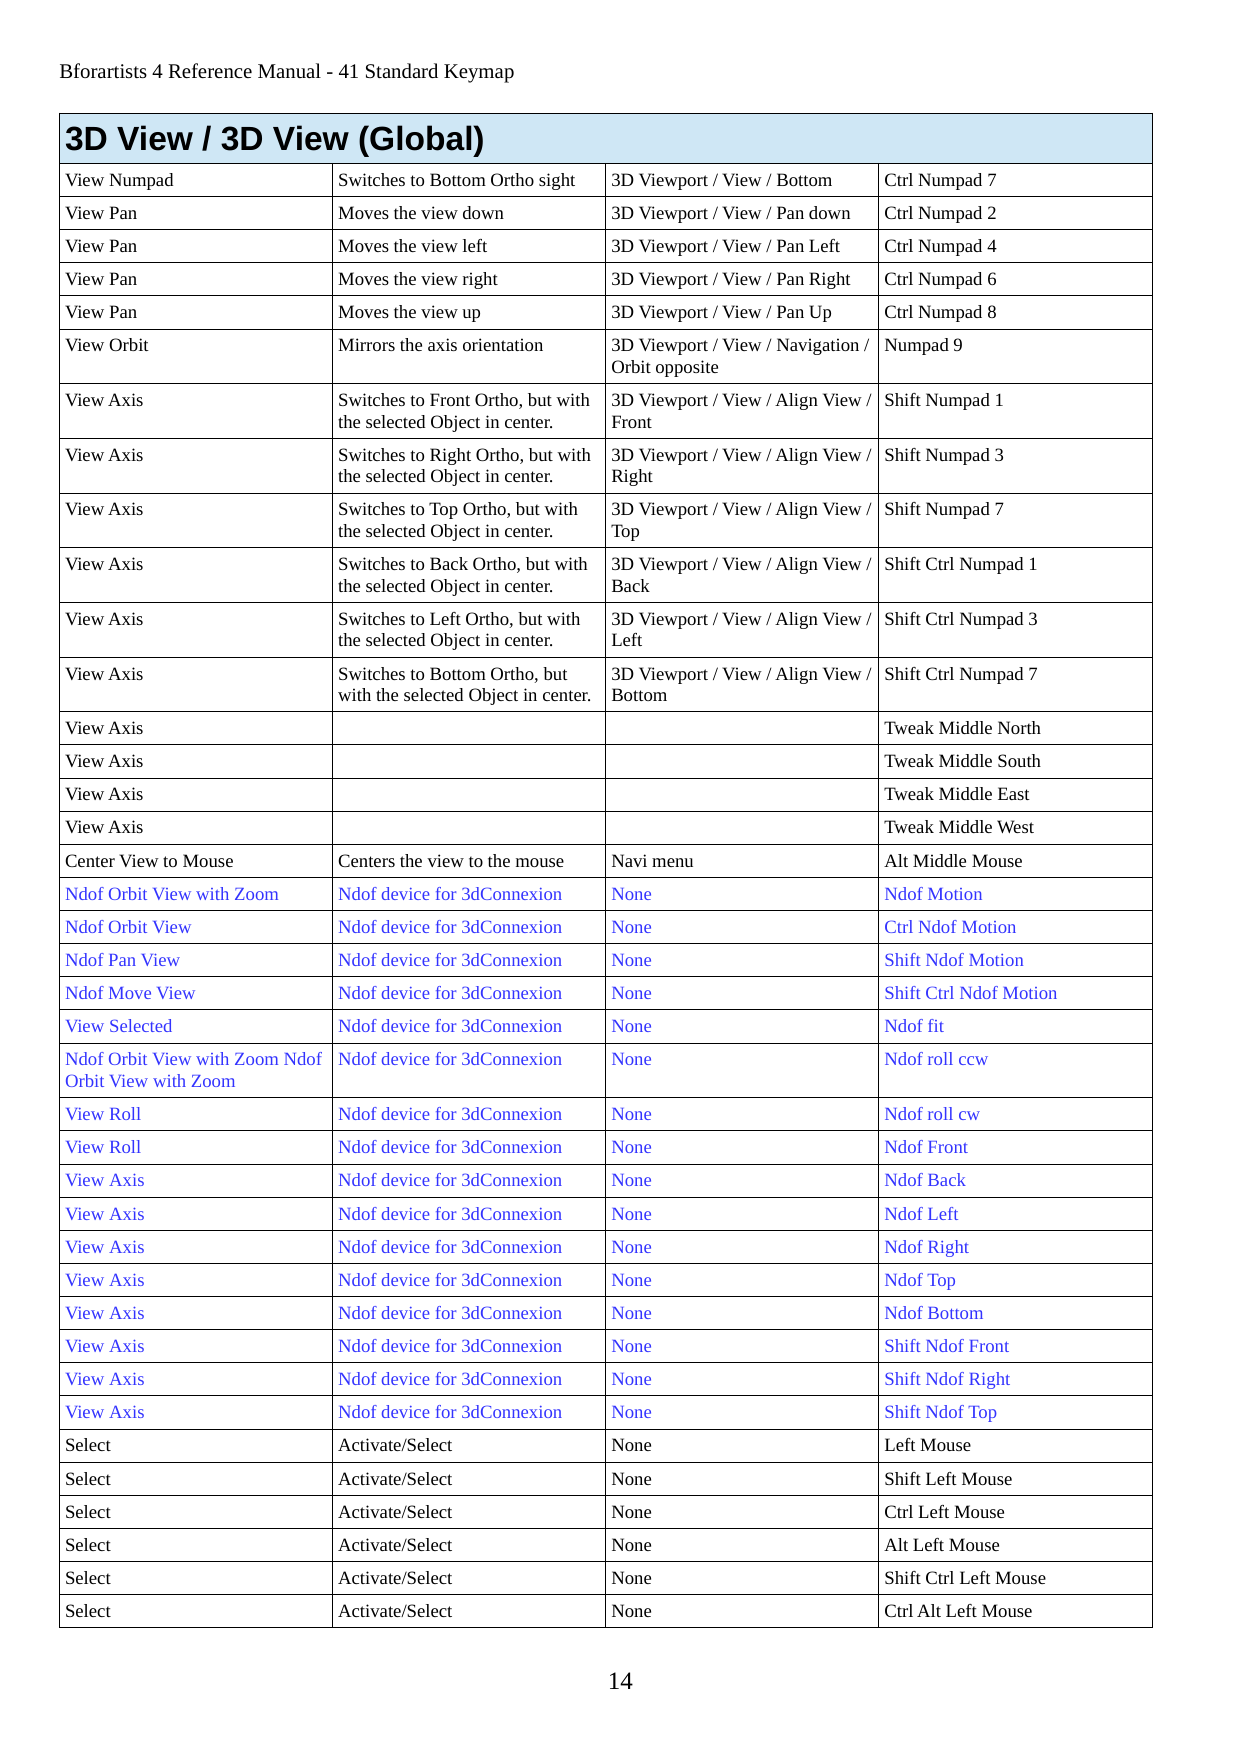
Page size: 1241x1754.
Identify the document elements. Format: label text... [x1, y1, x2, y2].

table_cell Ndof Top [879, 1264, 1152, 1296]
table_cell Left Mouse [879, 1430, 1152, 1462]
table_cell Navi menu [606, 845, 878, 877]
table_cell Ndof device for 3dConnexion [333, 977, 605, 1009]
table_cell Shift Numpad 1 [879, 384, 1152, 438]
table_cell 3D Viewport / View / Pan Left [606, 230, 878, 262]
table_cell Center View to Mouse [60, 845, 332, 877]
table_cell Switches to Top Ortho, but with the selected Object in center. [333, 494, 605, 547]
table_cell None [606, 1396, 878, 1428]
table_cell Select [60, 1562, 332, 1594]
table_cell [333, 812, 605, 844]
table_cell Activate/Select [333, 1562, 605, 1594]
table_cell 3D Viewport / View / Align View / Bottom [606, 658, 878, 711]
table_cell Switches to Bottom Ortho, but with the selected Object in center. [333, 658, 605, 711]
table_cell [606, 812, 878, 844]
table_cell 3D Viewport / View / Pan Up [606, 296, 878, 328]
table_cell 3D Viewport / View / Pan Right [606, 263, 878, 295]
table_cell Ndof Pan View [60, 944, 332, 976]
table_cell Mirrors the axis orientation [333, 330, 605, 383]
table_cell View Axis [60, 1198, 332, 1230]
table_cell View Axis [60, 712, 332, 744]
table_cell None [606, 1330, 878, 1362]
table_cell None [606, 1264, 878, 1296]
table_cell 3D Viewport / View / Align View / Back [606, 548, 878, 602]
table_cell Numpad 9 [879, 330, 1152, 383]
table_cell Select [60, 1529, 332, 1561]
table_cell [606, 779, 878, 811]
table_cell View Axis [60, 603, 332, 657]
table_cell View Orbit [60, 330, 332, 383]
table_cell View Axis [60, 1264, 332, 1296]
table_cell Activate/Select [333, 1463, 605, 1495]
table_cell Ndof Orbit View with Zoom [60, 878, 332, 910]
table_cell None [606, 1496, 878, 1528]
table_cell View Axis [60, 1330, 332, 1362]
table_cell [333, 745, 605, 777]
table_cell Alt Left Mouse [879, 1529, 1152, 1561]
table_cell 3D Viewport / View / Align View / Front [606, 384, 878, 438]
table_cell View Axis [60, 1165, 332, 1197]
table_cell None [606, 1165, 878, 1197]
table_cell None [606, 1562, 878, 1594]
table_cell Activate/Select [333, 1430, 605, 1462]
table_cell Ndof Front [879, 1131, 1152, 1163]
table_cell Ndof device for 3dConnexion [333, 911, 605, 943]
table_cell Shift Ctrl Numpad 1 [879, 548, 1152, 602]
table_cell Ndof device for 3dConnexion [333, 1098, 605, 1130]
table_cell Ndof device for 3dConnexion [333, 944, 605, 976]
table_cell None [606, 1010, 878, 1042]
table_cell Ndof Move View [60, 977, 332, 1009]
table_cell Ndof Left [879, 1198, 1152, 1230]
table_cell View Axis [60, 658, 332, 711]
table_cell View Axis [60, 439, 332, 492]
table_cell Shift Ctrl Ndof Motion [879, 977, 1152, 1009]
table_cell Select [60, 1496, 332, 1528]
table_cell None [606, 1529, 878, 1561]
table_cell Switches to Left Ortho, but with the selected Object in center. [333, 603, 605, 657]
table_cell Shift Ctrl Left Mouse [879, 1562, 1152, 1594]
table_cell None [606, 944, 878, 976]
table_cell Ndof device for 3dConnexion [333, 1297, 605, 1329]
table_cell None [606, 1363, 878, 1395]
table_cell Ctrl Numpad 7 [879, 164, 1152, 196]
table_cell 3D Viewport / View / Align View / Top [606, 494, 878, 547]
table_cell None [606, 1297, 878, 1329]
table_cell View Numpad [60, 164, 332, 196]
table_cell Ctrl Numpad 6 [879, 263, 1152, 295]
table_cell Alt Middle Mouse [879, 845, 1152, 877]
table_cell Shift Numpad 3 [879, 439, 1152, 492]
table_cell Ndof device for 3dConnexion [333, 1231, 605, 1263]
table_cell Ndof device for 3dConnexion [333, 1044, 605, 1097]
table_cell [606, 712, 878, 744]
table_cell Moves the view left [333, 230, 605, 262]
table_cell Shift Numpad 7 [879, 494, 1152, 547]
table_cell Tweak Middle South [879, 745, 1152, 777]
table_cell [606, 745, 878, 777]
table_cell 3D Viewport / View / Align View / Right [606, 439, 878, 492]
table_cell Shift Left Mouse [879, 1463, 1152, 1495]
table_cell View Axis [60, 384, 332, 438]
table_cell View Axis [60, 1363, 332, 1395]
table_cell Ndof device for 3dConnexion [333, 1396, 605, 1428]
table_cell Ctrl Left Mouse [879, 1496, 1152, 1528]
table_cell 3D Viewport / View / Align View / Left [606, 603, 878, 657]
table_cell View Pan [60, 197, 332, 229]
table_cell Moves the view down [333, 197, 605, 229]
table_cell Ndof device for 3dConnexion [333, 878, 605, 910]
table_cell Ctrl Numpad 4 [879, 230, 1152, 262]
table_cell Ndof device for 3dConnexion [333, 1198, 605, 1230]
table_cell None [606, 1044, 878, 1097]
table_cell Switches to Back Ortho, but with the selected Object in center. [333, 548, 605, 602]
table_cell 3D Viewport / View / Bottom [606, 164, 878, 196]
table_cell Centers the view to the mouse [333, 845, 605, 877]
table_cell Ndof roll ccw [879, 1044, 1152, 1097]
table_cell Ndof Back [879, 1165, 1152, 1197]
table_cell Ndof device for 3dConnexion [333, 1363, 605, 1395]
table_cell Tweak Middle West [879, 812, 1152, 844]
table_cell 3D Viewport / View / Pan down [606, 197, 878, 229]
table_cell View Axis [60, 1297, 332, 1329]
table_cell View Axis [60, 1396, 332, 1428]
table_cell Ndof Orbit View [60, 911, 332, 943]
table_cell Ndof device for 3dConnexion [333, 1165, 605, 1197]
table_cell None [606, 977, 878, 1009]
table_cell Shift Ndof Top [879, 1396, 1152, 1428]
table_cell Ndof device for 3dConnexion [333, 1330, 605, 1362]
table_cell Ndof device for 3dConnexion [333, 1264, 605, 1296]
table_cell View Pan [60, 230, 332, 262]
table_cell Select [60, 1463, 332, 1495]
table_cell None [606, 1430, 878, 1462]
table_cell None [606, 1463, 878, 1495]
table_cell Ndof Right [879, 1231, 1152, 1263]
table_cell Ndof device for 3dConnexion [333, 1010, 605, 1042]
table_cell Ctrl Alt Left Mouse [879, 1595, 1152, 1627]
table_cell View Axis [60, 548, 332, 602]
table_cell Ndof Orbit View with Zoom Ndof Orbit View with Zoom [60, 1044, 332, 1097]
table_cell None [606, 1098, 878, 1130]
table_cell Shift Ndof Front [879, 1330, 1152, 1362]
table_cell Shift Ndof Right [879, 1363, 1152, 1395]
table_cell None [606, 1595, 878, 1627]
table_cell None [606, 1198, 878, 1230]
table_cell Select [60, 1430, 332, 1462]
table_cell View Axis [60, 779, 332, 811]
table_cell Activate/Select [333, 1595, 605, 1627]
table_cell Ctrl Numpad 8 [879, 296, 1152, 328]
table_cell Shift Ndof Motion [879, 944, 1152, 976]
table_cell None [606, 1231, 878, 1263]
table_cell Moves the view up [333, 296, 605, 328]
table_cell Ndof fit [879, 1010, 1152, 1042]
table_cell Select [60, 1595, 332, 1627]
table_cell Ndof device for 3dConnexion [333, 1131, 605, 1163]
table_cell View Axis [60, 812, 332, 844]
table_cell None [606, 1131, 878, 1163]
table_cell View Selected [60, 1010, 332, 1042]
table_cell Shift Ctrl Numpad 7 [879, 658, 1152, 711]
table_header 3D View / 3D View (Global) [60, 114, 1152, 163]
table_cell Tweak Middle North [879, 712, 1152, 744]
table_cell None [606, 911, 878, 943]
table_cell None [606, 878, 878, 910]
table_cell View Roll [60, 1098, 332, 1130]
table_cell [333, 779, 605, 811]
table_cell Shift Ctrl Numpad 3 [879, 603, 1152, 657]
table_cell View Axis [60, 1231, 332, 1263]
table_cell View Pan [60, 296, 332, 328]
table_cell Ctrl Numpad 2 [879, 197, 1152, 229]
table_cell Ndof roll cw [879, 1098, 1152, 1130]
table_cell Switches to Right Ortho, but with the selected Object in center. [333, 439, 605, 492]
table_cell Activate/Select [333, 1496, 605, 1528]
table_cell Activate/Select [333, 1529, 605, 1561]
table_cell Ndof Motion [879, 878, 1152, 910]
table_cell View Axis [60, 745, 332, 777]
table_cell Ndof Bottom [879, 1297, 1152, 1329]
table_cell Moves the view right [333, 263, 605, 295]
table_cell View Axis [60, 494, 332, 547]
table_cell Switches to Front Ortho, but with the selected Object in center. [333, 384, 605, 438]
table_cell [333, 712, 605, 744]
table_cell Tweak Middle East [879, 779, 1152, 811]
table_cell Ctrl Ndof Motion [879, 911, 1152, 943]
table_cell View Pan [60, 263, 332, 295]
table_cell 3D Viewport / View / Navigation / Orbit opposite [606, 330, 878, 383]
table_cell Switches to Bottom Ortho sight [333, 164, 605, 196]
table_cell View Roll [60, 1131, 332, 1163]
